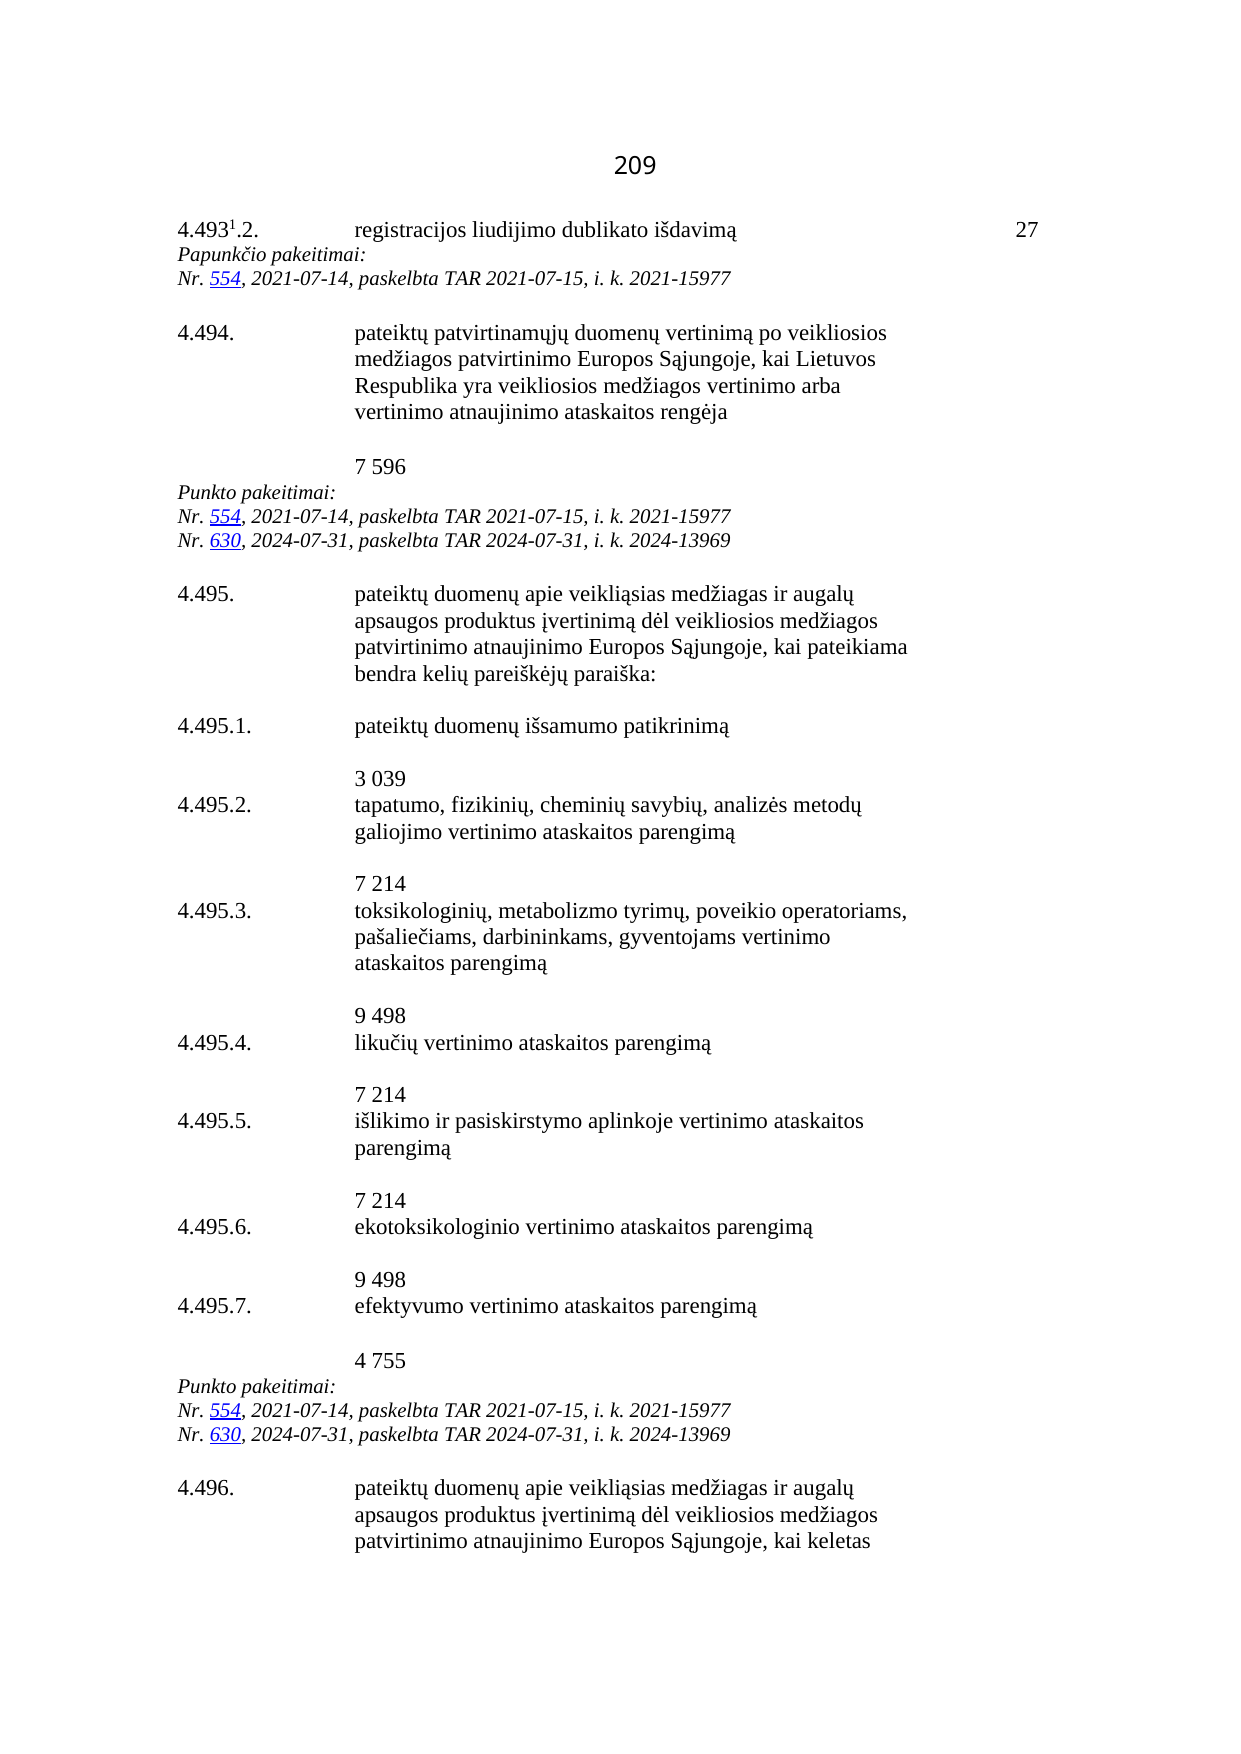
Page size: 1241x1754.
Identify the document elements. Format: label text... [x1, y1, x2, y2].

text 4.494. pateiktų patvirtinamųjų duomenų vertinimą po veikliosios medžiagos patvirtinimo Europos Sąjungoje, kai Lietuvos Respublika yra veikliosios medžiagos vertinimo arba vertinimo atnaujinimo ataskaitos rengėja 7 596 [177, 319, 915, 479]
text Nr. 554, 2021-07-14, paskelbta TAR 2021-07-15, i. k. 2021-15977 [177, 1398, 1092, 1422]
text 4.495.4. likučių vertinimo ataskaitos parengimą 7 214 [177, 1028, 915, 1108]
text Nr. 554, 2021-07-14, paskelbta TAR 2021-07-15, i. k. 2021-15977 [177, 504, 1092, 528]
text 4.496. pateiktų duomenų apie veikliąsias medžiagas ir augalų apsaugos produktus įvertinimą dėl veikliosios medžiagos patvirtinimo atnaujinimo Europos Sąjungoje, kai keletas [177, 1474, 915, 1553]
text Nr. 630, 2024-07-31, paskelbta TAR 2024-07-31, i. k. 2024-13969 [177, 528, 1092, 552]
text Punkto pakeitimai: [177, 1373, 1092, 1398]
text 4.495.1. pateiktų duomenų išsamumo patikrinimą 3 039 [177, 712, 915, 791]
text Nr. 554, 2021-07-14, paskelbta TAR 2021-07-15, i. k. 2021-15977 [177, 266, 1092, 290]
text 4.495.3. toksikologinių, metabolizmo tyrimų, poveikio operatoriams, pašaliečiams, darbininkams, gyventojams vertinimo ataskaitos parengimą 9 498 [177, 897, 915, 1028]
text 4.495.5. išlikimo ir pasiskirstymo aplinkoje vertinimo ataskaitos parengimą 7 214 [177, 1108, 915, 1213]
text Papunkčio pakeitimai: [177, 242, 1092, 266]
text Punkto pakeitimai: [177, 479, 1092, 504]
text 4.4931.2. registracijos liudijimo dublikato išdavimą 27 [177, 216, 1092, 242]
text 4.495.6. ekotoksikologinio vertinimo ataskaitos parengimą 9 498 [177, 1213, 915, 1292]
text 4.495.2. tapatumo, fizikinių, cheminių savybių, analizės metodų galiojimo vertinimo ataskaitos parengimą 7 214 [177, 791, 915, 897]
text 4.495. pateiktų duomenų apie veikliąsias medžiagas ir augalų apsaugos produktus įvertinimą dėl veikliosios medžiagos patvirtinimo atnaujinimo Europos Sąjungoje, kai pateikiama bendra kelių pareiškėjų paraiška: [177, 581, 915, 712]
text Nr. 630, 2024-07-31, paskelbta TAR 2024-07-31, i. k. 2024-13969 [177, 1422, 1092, 1446]
text 4.495.7. efektyvumo vertinimo ataskaitos parengimą 4 755 [177, 1292, 915, 1373]
